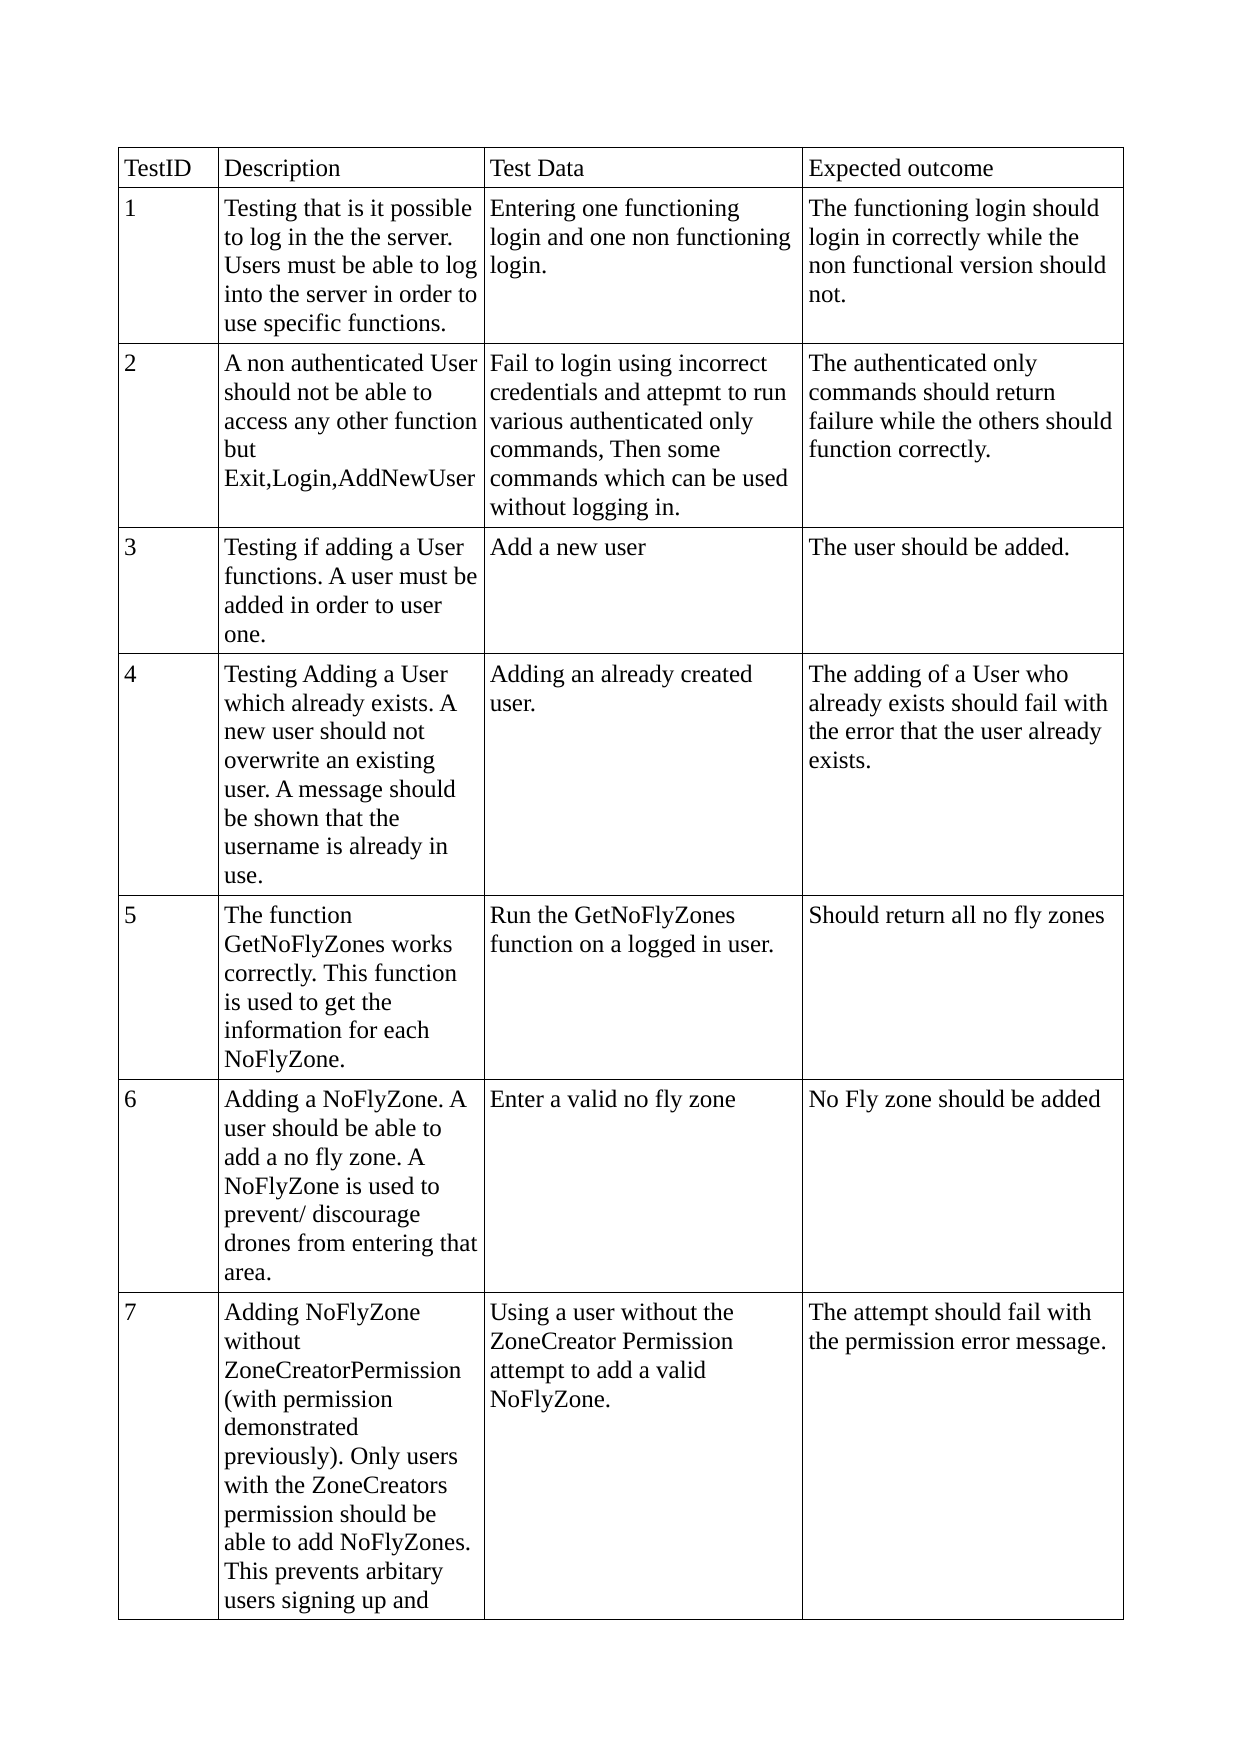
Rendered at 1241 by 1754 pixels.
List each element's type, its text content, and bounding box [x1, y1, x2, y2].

table_cell 2 [119, 344, 218, 527]
table_cell Add a new user [485, 528, 802, 653]
table_cell Testing that is it possible to log in the the server. Users must be able to log into the server in order to use specific functions. [219, 188, 484, 342]
table_cell The authenticated only commands should return failure while the others should function correctly. [803, 344, 1123, 527]
table_cell The adding of a User who already exists should fail with the error that the user already exists. [803, 654, 1123, 895]
table_cell The functioning login should login in correctly while the non functional version should not. [803, 188, 1123, 342]
table_cell No Fly zone should be added [803, 1080, 1123, 1292]
table_header Description [219, 148, 484, 187]
table_cell 7 [119, 1293, 218, 1619]
table_header TestID [119, 148, 218, 187]
table_cell 3 [119, 528, 218, 653]
table_cell 1 [119, 188, 218, 342]
table_cell Entering one functioning login and one non functioning login. [485, 188, 802, 342]
table_cell Testing Adding a User which already exists. A new user should not overwrite an existing user. A message should be shown that the username is already in use. [219, 654, 484, 895]
table_cell The function GetNoFlyZones works correctly. This function is used to get the information for each NoFlyZone. [219, 896, 484, 1079]
table_cell Enter a valid no fly zone [485, 1080, 802, 1292]
table_cell Using a user without the ZoneCreator Permission attempt to add a valid NoFlyZone. [485, 1293, 802, 1619]
table_cell Testing if adding a User functions. A user must be added in order to user one. [219, 528, 484, 653]
table_cell The attempt should fail with the permission error message. [803, 1293, 1123, 1619]
table_header Expected outcome [803, 148, 1123, 187]
table_cell 6 [119, 1080, 218, 1292]
table_cell 4 [119, 654, 218, 895]
table_cell Fail to login using incorrect credentials and attepmt to run various authenticated only commands, Then some commands which can be used without logging in. [485, 344, 802, 527]
table_cell Adding a NoFlyZone. A user should be able to add a no fly zone. A NoFlyZone is used to prevent/ discourage drones from entering that area. [219, 1080, 484, 1292]
table_cell The user should be added. [803, 528, 1123, 653]
table_cell A non authenticated User should not be able to access any other function but Exit,Login,AddNewUser [219, 344, 484, 527]
table_header Test Data [485, 148, 802, 187]
table_cell Adding an already created user. [485, 654, 802, 895]
table_cell Run the GetNoFlyZones function on a logged in user. [485, 896, 802, 1079]
table_cell Should return all no fly zones [803, 896, 1123, 1079]
table_cell 5 [119, 896, 218, 1079]
table_cell Adding NoFlyZone without ZoneCreatorPermission (with permission demonstrated previously). Only users with the ZoneCreators permission should be able to add NoFlyZones. This prevents arbitary users signing up and [219, 1293, 484, 1619]
